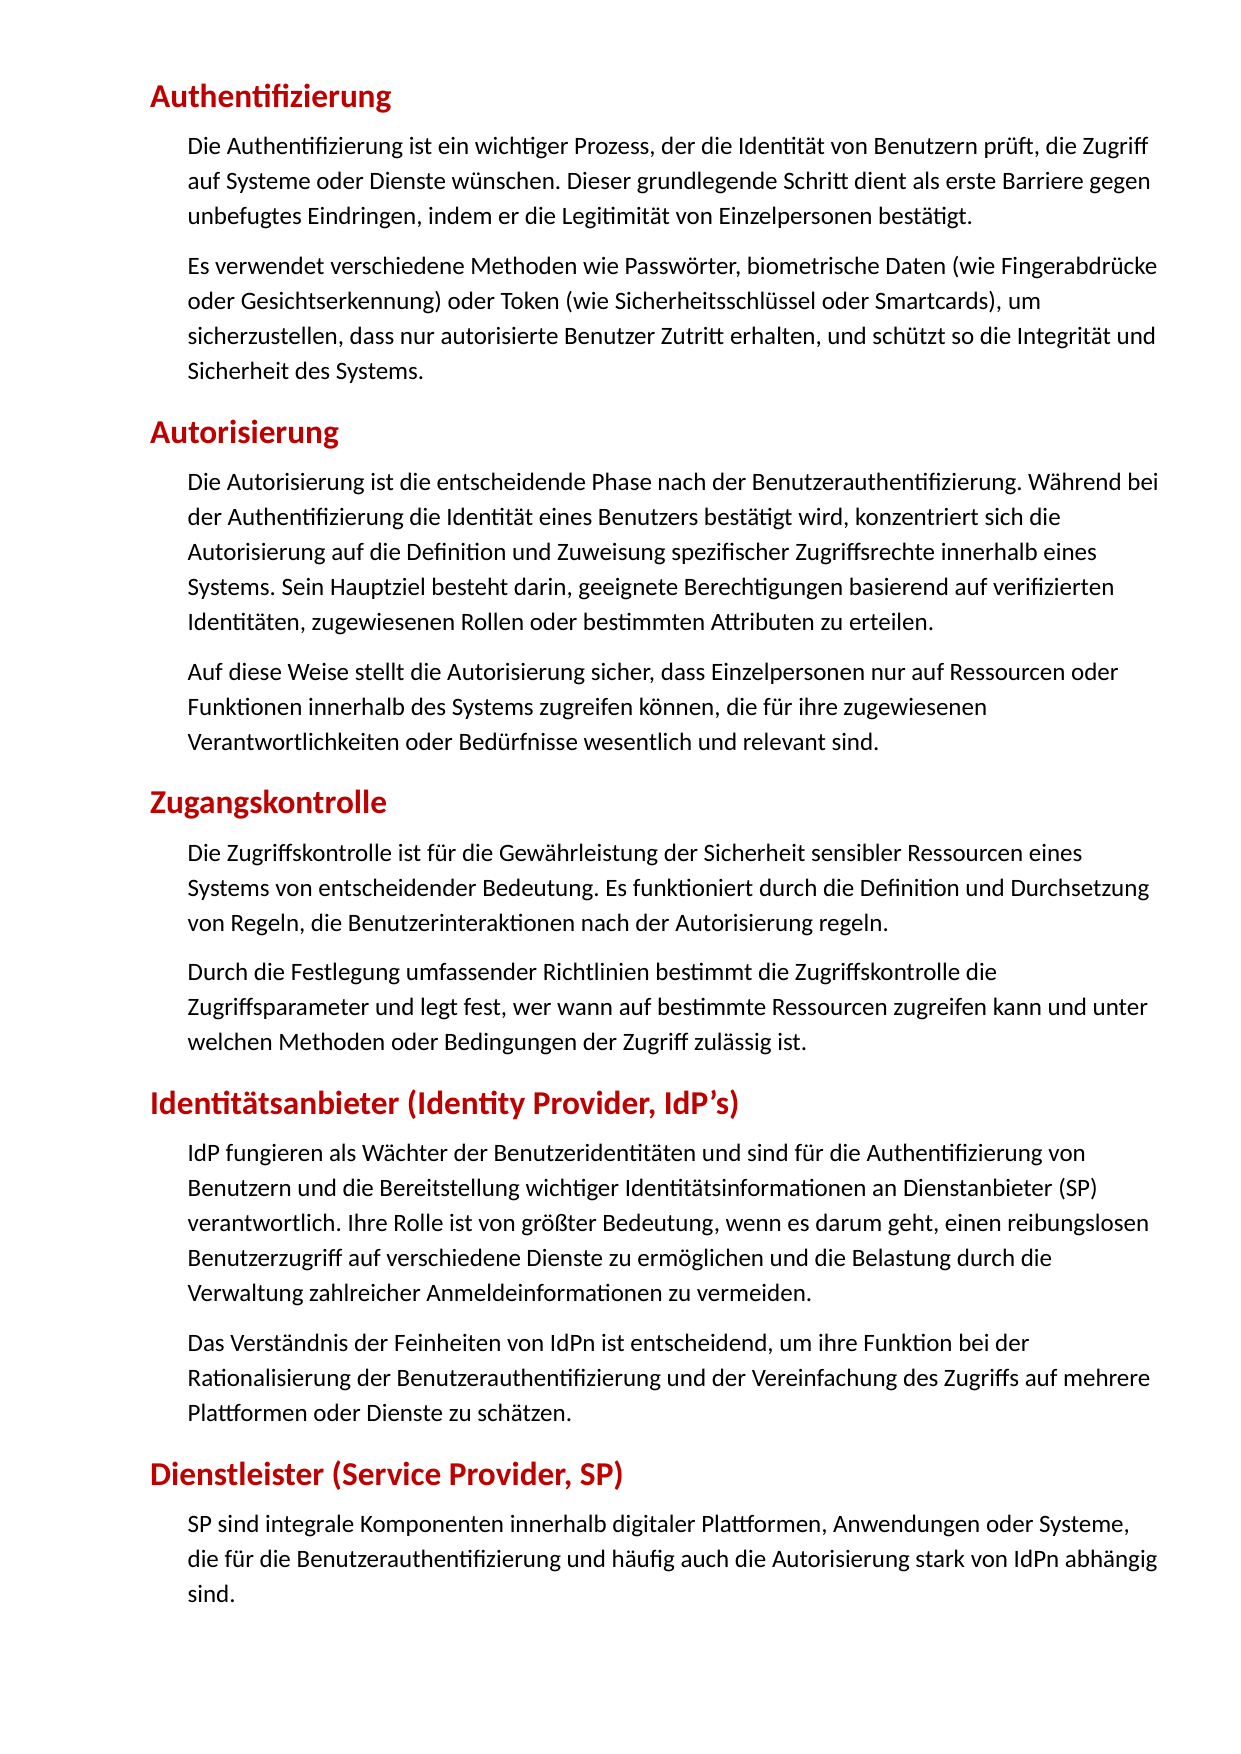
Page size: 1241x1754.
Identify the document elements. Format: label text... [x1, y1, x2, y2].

text Auf diese Weise stellt die Autorisierung sicher, dass Einzelpersonen nur auf Ressourcen oder Funktionen innerhalb des Systems zugreifen können, die für ihre zugewiesenen Verantwortlichkeiten oder Bedürfnisse wesentlich und relevant sind. [187, 656, 1165, 756]
subtitle Dienstleister (Service Provider, SP) [150, 1453, 1165, 1494]
text Es verwendet verschiedene Methoden wie Passwörter, biometrische Daten (wie Fingerabdrücke oder Gesichtserkennung) oder Token (wie Sicherheitsschlüssel oder Smartcards), um sicherzustellen, dass nur autorisierte Benutzer Zutritt erhalten, und schützt so die Integrität und Sicherheit des Systems. [187, 250, 1165, 385]
subtitle Zugangskontrolle [150, 781, 1165, 822]
text SP sind integrale Komponenten innerhalb digitaler Plattformen, Anwendungen oder Systeme, die für die Benutzerauthentifizierung und häufig auch die Autorisierung stark von IdPn abhängig sind. [187, 1508, 1165, 1609]
text IdP fungieren als Wächter der Benutzeridentitäten und sind für die Authentifizierung von Benutzern und die Bereitstellung wichtiger Identitätsinformationen an Dienstanbieter (SP) verantwortlich. Ihre Rolle ist von größter Bedeutung, wenn es darum geht, einen reibungslosen Benutzerzugriff auf verschiedene Dienste zu ermöglichen und die Belastung durch die Verwaltung zahlreicher Anmeldeinformationen zu vermeiden. [187, 1137, 1165, 1308]
text Die Autorisierung ist die entscheidende Phase nach der Benutzerauthentifizierung. Während bei der Authentifizierung die Identität eines Benutzers bestätigt wird, konzentriert sich die Autorisierung auf die Definition und Zuweisung spezifischer Zugriffsrechte innerhalb eines Systems. Sein Hauptziel besteht darin, geeignete Berechtigungen basierend auf verifizierten Identitäten, zugewiesenen Rollen oder bestimmten Attributen zu erteilen. [187, 466, 1165, 637]
subtitle Autorisierung [150, 411, 1165, 451]
subtitle Identitätsanbieter (Identity Provider, IdP’s) [150, 1082, 1165, 1123]
text Die Authentifizierung ist ein wichtiger Prozess, der die Identität von Benutzern prüft, die Zugriff auf Systeme oder Dienste wünschen. Dieser grundlegende Schritt dient als erste Barriere gegen unbefugtes Eindringen, indem er die Legitimität von Einzelpersonen bestätigt. [187, 130, 1165, 231]
text Durch die Festlegung umfassender Richtlinien bestimmt die Zugriffskontrolle die Zugriffsparameter und legt fest, wer wann auf bestimmte Ressourcen zugreifen kann und unter welchen Methoden oder Bedingungen der Zugriff zulässig ist. [187, 956, 1165, 1057]
text Das Verständnis der Feinheiten von IdPn ist entscheidend, um ihre Funktion bei der Rationalisierung der Benutzerauthentifizierung und der Vereinfachung des Zugriffs auf mehrere Plattformen oder Dienste zu schätzen. [187, 1327, 1165, 1428]
text Die Zugriffskontrolle ist für die Gewährleistung der Sicherheit sensibler Ressourcen eines Systems von entscheidender Bedeutung. Es funktioniert durch die Definition und Durchsetzung von Regeln, die Benutzerinteraktionen nach der Autorisierung regeln. [187, 837, 1165, 937]
subtitle Authentifizierung [150, 75, 1165, 116]
